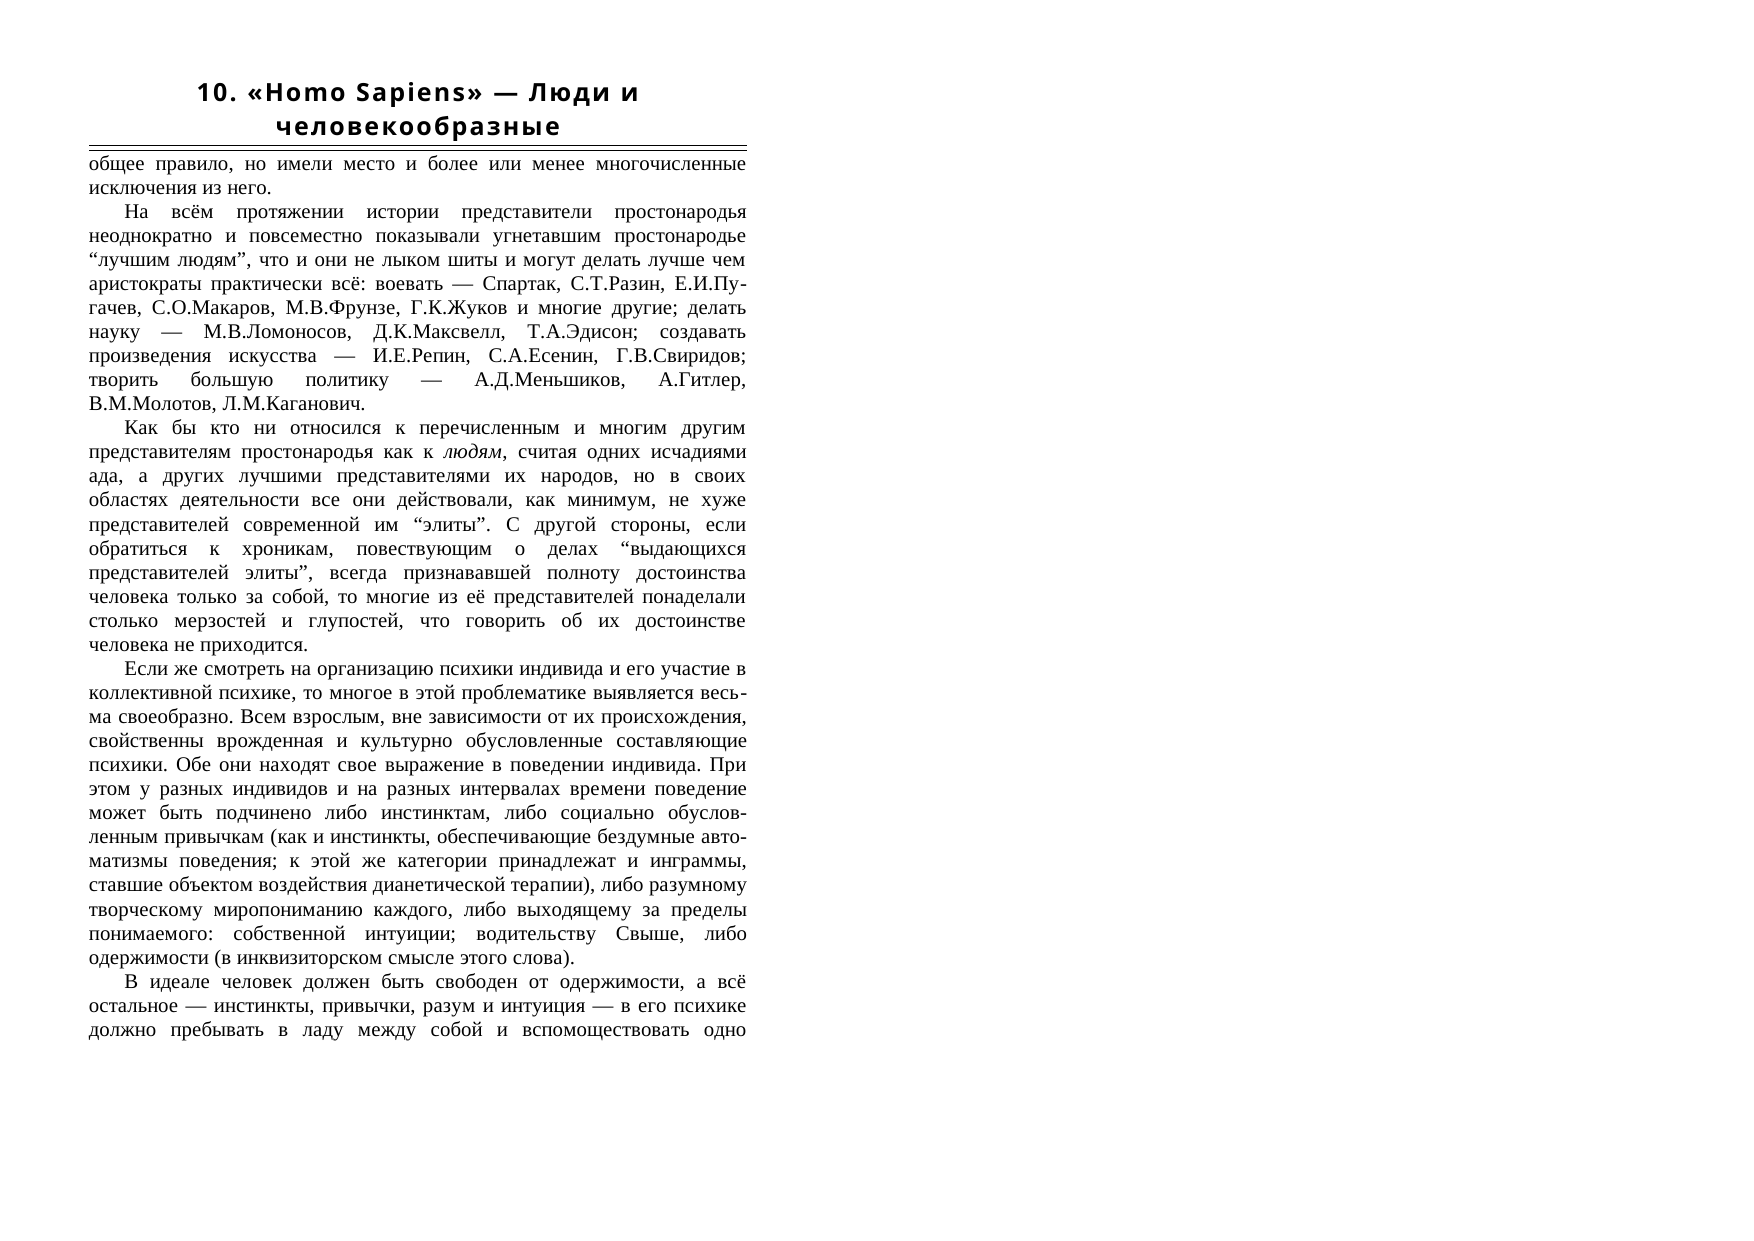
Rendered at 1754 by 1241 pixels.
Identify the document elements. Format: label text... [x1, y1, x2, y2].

text Как бы кто ни относился к перечисленным и многим другим представителям простонародья как к людям, считая одних исчадиями ада, а других лучшими представителями их народов, но в своих областях деятельности все они действовали, как минимум, не хуже представителей современной им “элиты”. С другой стороны, если обратиться к хроникам, повествующим о делах “выдающихся представителей элиты”, всегда признававшей полноту достоинства человека только за собой, то многие из её представителей понаделали столько мерзостей и глупостей, что говорить об их достоинстве человека не приходится. [89, 415, 747, 656]
text На всём протяжении истории представители простонародья неоднократно и повсеместно показывали угнетавшим простонародье “лучшим людям”, что и они не лыком шиты и могут делать лучше чем аристократы практически всё: воевать — Спартак, С.Т.Разин, Е.И.Пу­гачев, С.О.Макаров, М.В.Фрунзе, Г.К.Жуков и многие другие; делать науку — М.В.Ломоносов, Д.К.Максвелл, Т.А.Эдисон; создавать произведения искусства — И.Е.Репин, С.А.Есенин, Г.В.Свиридов; творить большую политику — А.Д.Меньшиков, А.Гитлер, В.М.Молотов, Л.М.Каганович. [89, 198, 747, 415]
text общее правило, но имели место и более или менее многочисленные исключения из него. [89, 151, 747, 198]
text В идеале человек должен быть свободен от одержимости, а всё остальное — инстинкты, привычки, разум и интуиция — в его психике должно пребывать в ладу между собой и вспомоществовать одно [89, 968, 747, 1041]
text Если же смотреть на организацию психики индивида и его участие в коллективной психике, то многое в этой проблематике выявляется весь­ма своеобразно. Всем взрослым, вне зависимости от их происхож­дения, свойственны врожденная и культурно обусловленные составля­ющие психики. Обе они находят свое выражение в поведении индивида. При этом у разных индивидов и на разных интервалах вре­мени по­ве­дение может быть подчинено либо инстинктам, либо соци­ально обуслов­ленным привычкам (как и инстинкты, обеспечи­ва­ющие бездум­ные авто­матизмы поведения; к этой же категории принад­лежат и инграм­мы, ставшие объектом воздействия дианетической тера­пии), либо разум­ному творческому миропониманию каждого, либо выходящему за пре­делы по­нимаемого: собственной интуиции; водитель­ству Свыше, либо одержи­мости (в инквизиторском смысле этого слова). [89, 656, 747, 968]
